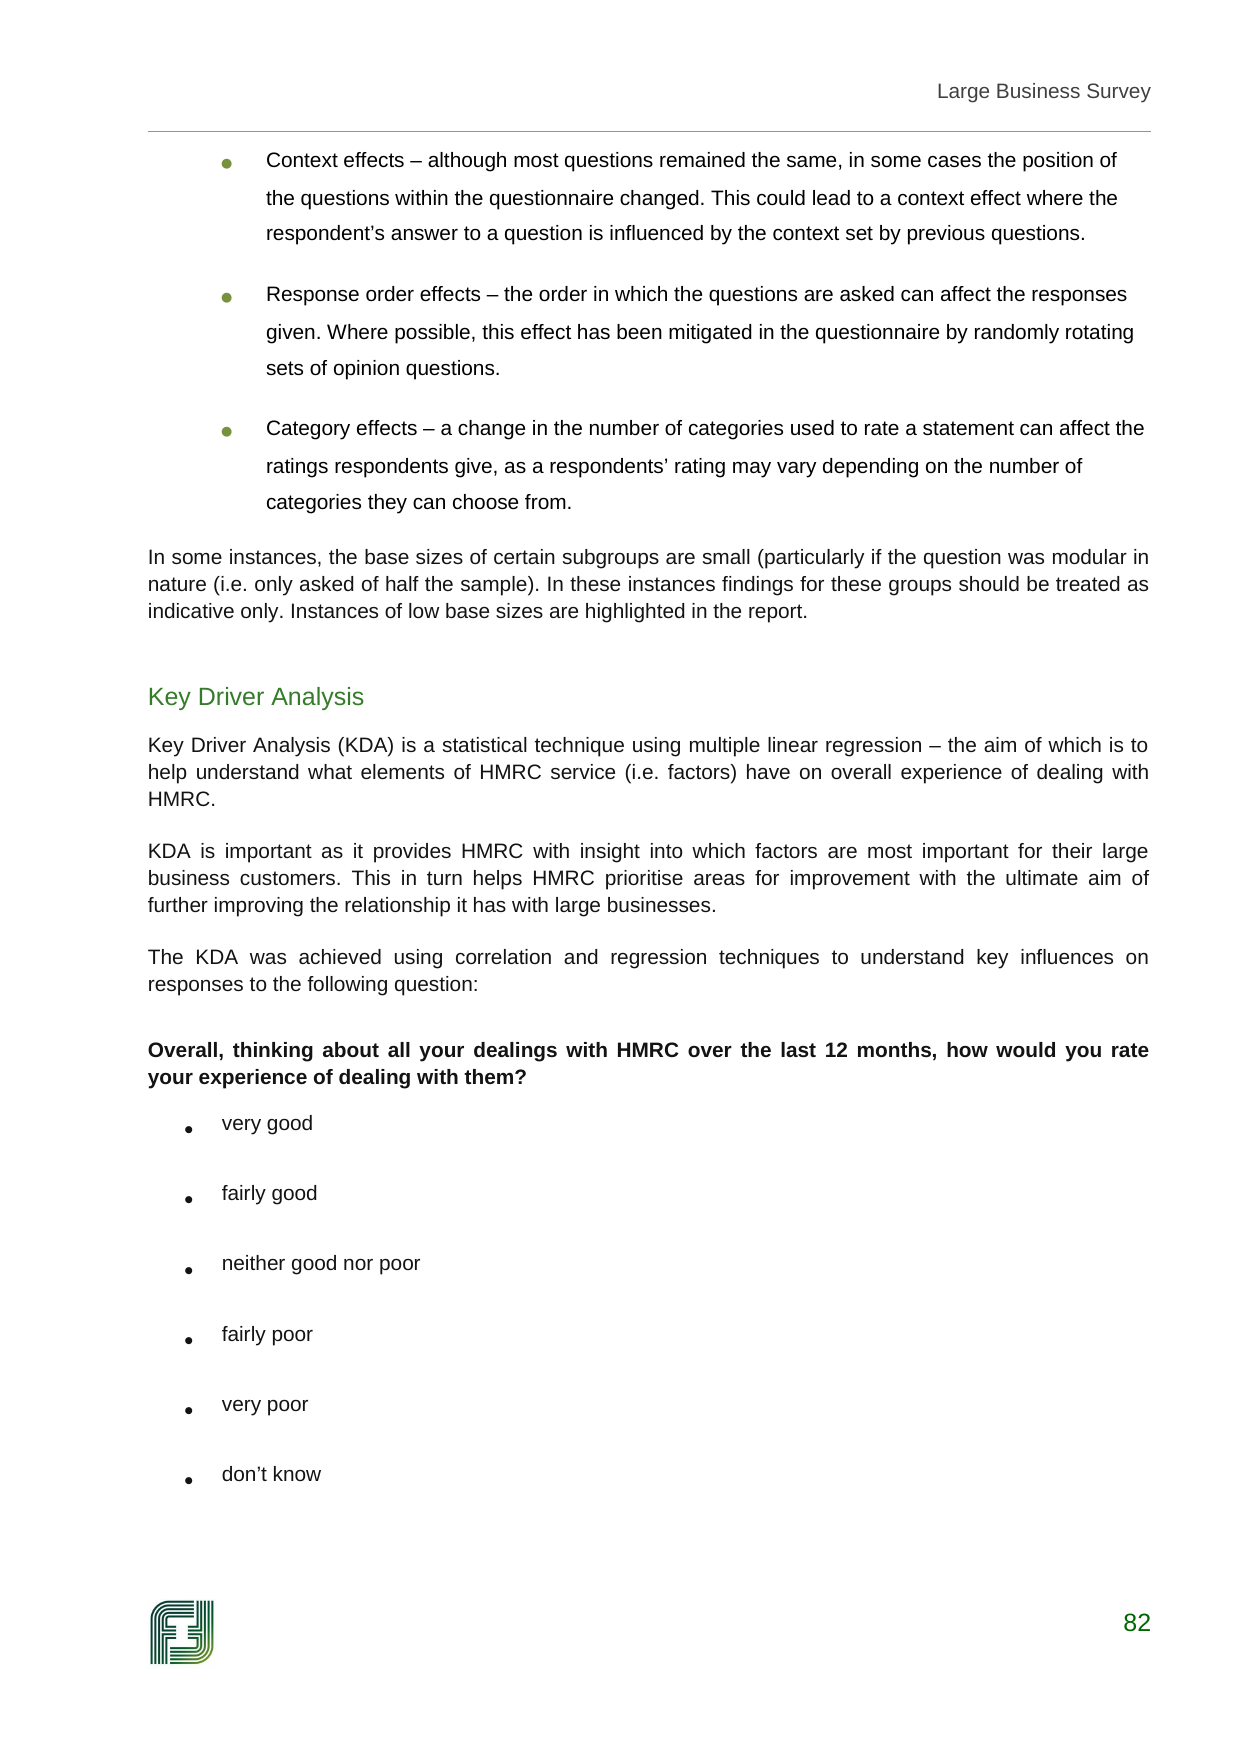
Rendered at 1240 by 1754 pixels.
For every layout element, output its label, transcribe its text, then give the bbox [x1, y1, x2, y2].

list Category effects – a change in the number of categories used to rate a statement can affect the ratings respondents give, as a respondents’ rating may vary depending on the number of categories they can choose from. [222, 416, 1151, 521]
subtitle In some instances, the base sizes of certain subgroups are small (particularly if the question was modular in nature (i.e. only asked of half the sample). In these instances findings for these groups should be treated as indicative only. Instances of low base sizes are highlighted in the report. [148, 550, 1151, 631]
subtitle KDA is important as it provides HMRC with insight into which factors are most important for their large business customers. This in turn helps HMRC prioritise areas for improvement with the ultimate aim of further improving the relationship it has with large businesses. [148, 844, 1151, 925]
list don’t know [185, 1462, 1151, 1493]
subtitle The KDA was achieved using correlation and regression techniques to understand key influences on responses to the following question: [148, 950, 1151, 1004]
list Context effects – although most questions remained the same, in some cases the position of the questions within the questionnaire changed. This could lead to a context effect where the respondent’s answer to a question is influenced by the context set by previous questions. [222, 148, 1151, 252]
list Response order effects – the order in which the questions are asked can affect the responses given. Where possible, this effect has been mitigated in the questionnaire by randomly rotating sets of opinion questions. [222, 282, 1151, 386]
subtitle Key Driver Analysis (KDA) is a statistical technique using multiple linear regression – the aim of which is to help understand what elements of HMRC service (i.e. factors) have on overall experience of dealing with HMRC. [148, 738, 1151, 819]
subtitle Overall, thinking about all your dealings with HMRC over the last 12 months, how would you rate your experience of dealing with them? [148, 1043, 1151, 1097]
list neither good nor poor [185, 1251, 1151, 1282]
list fairly good [185, 1181, 1151, 1212]
list fairly poor [185, 1322, 1151, 1353]
list very poor [185, 1392, 1151, 1423]
list very good [185, 1111, 1151, 1142]
subtitle Key Driver Analysis [148, 656, 1151, 711]
